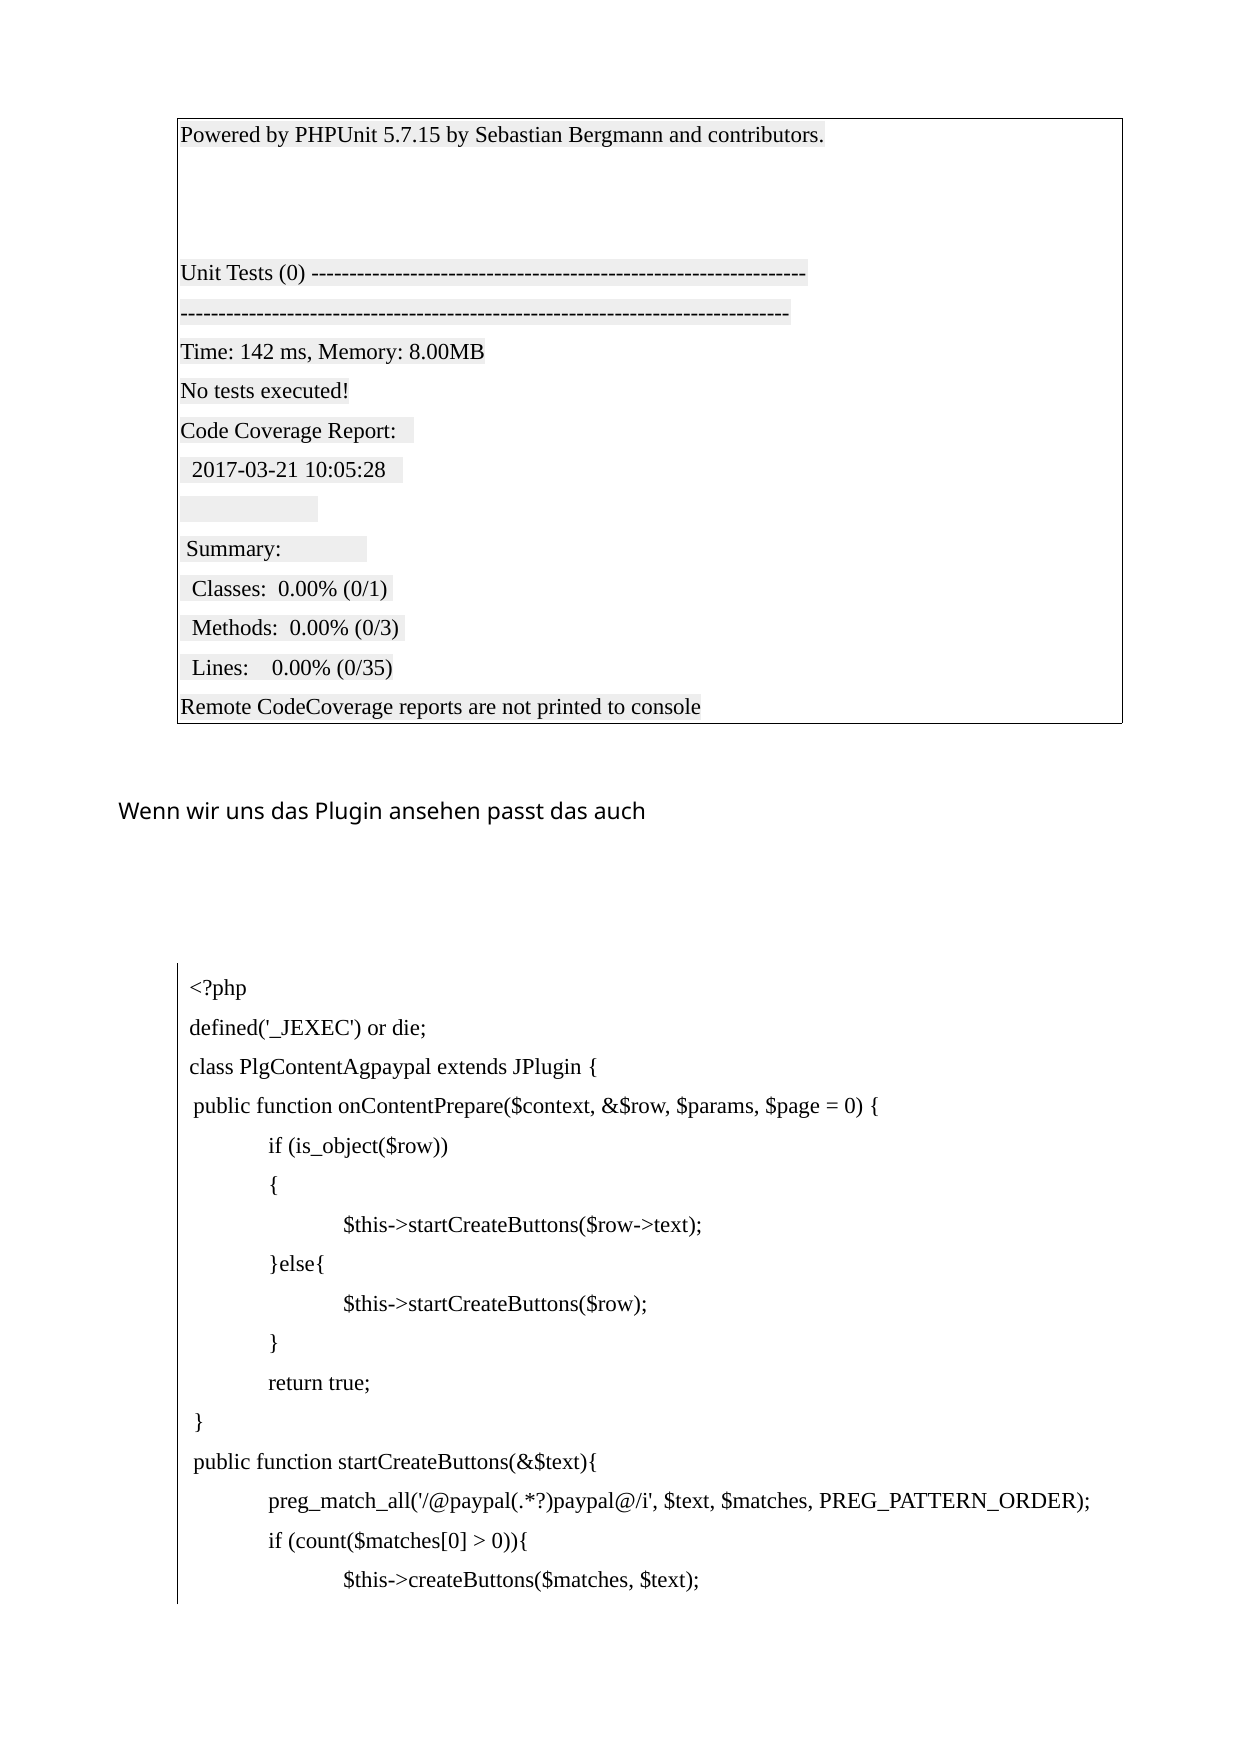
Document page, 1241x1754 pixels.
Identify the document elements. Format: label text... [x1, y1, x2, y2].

text Powered by PHPUnit 5.7.15 by Sebastian Bergmann and contributors. [178, 119, 1122, 187]
text <?php defined('_JEXEC') or die; class PlgContentAgpaypal extends JPlugin { public function onContentPrepare($context, &$row, $params, $page = 0) { if (is_object($row)) { $this->startCreateButtons($row->text); }else{ $this->startCreateButtons($row); } return true; } public function startCreateButtons(&$text){ preg_match_all('/@paypal(.*?)paypal@/i', $text, $matches, PREG_PATTERN_ORDER); if (count($matches[0] > 0)){ $this->createButtons($matches, $text); [177, 962, 1122, 1604]
text Unit Tests (0) ----------------------------------------------------------------- -------------------------------------------------------------------------------- Time: 142 ms, Memory: 8.00MB No tests executed! Code Coverage Report: 2017-03-21 10:05:28 Summary: Classes: 0.00% (0/1) Methods: 0.00% (0/3) Lines: 0.00% (0/35) Remote CodeCoverage reports are not printed to console [178, 256, 1122, 723]
text Wenn wir uns das Plugin ansehen passt das auch [118, 795, 1122, 826]
